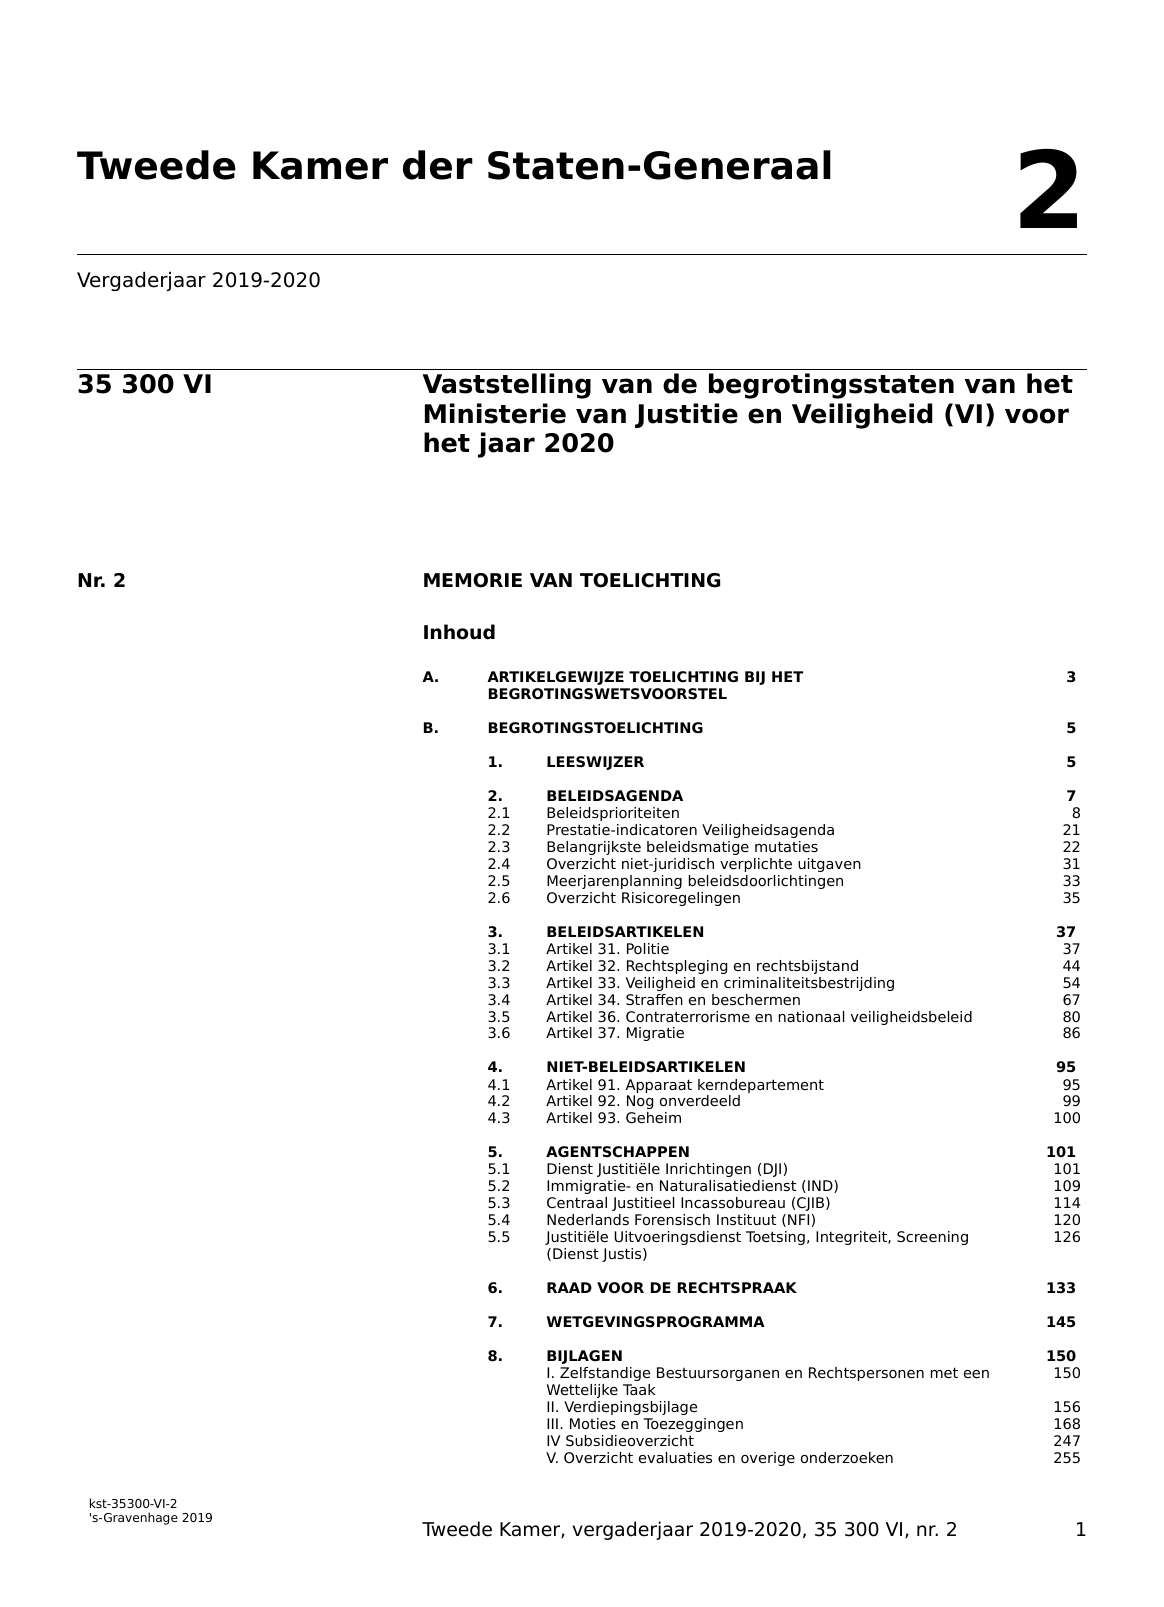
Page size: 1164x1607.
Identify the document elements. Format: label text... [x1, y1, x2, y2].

table_cell [540, 907, 1013, 923]
table_cell [422, 1450, 481, 1467]
table_cell Overzicht Risicoregelingen [540, 890, 1013, 907]
table_cell [481, 703, 1013, 720]
table_cell [481, 907, 540, 923]
table_cell [422, 839, 481, 856]
table_cell 156 [1013, 1399, 1087, 1416]
table_cell 5.5 [481, 1229, 540, 1263]
table_cell 2. [481, 788, 540, 805]
table_cell [540, 771, 1013, 788]
table_cell Belangrijkste beleidsmatige mutaties [540, 839, 1013, 856]
table_cell [1013, 703, 1087, 720]
table_cell BELEIDSAGENDA [540, 788, 1013, 805]
table_cell 31 [1013, 856, 1087, 873]
table_cell [422, 805, 481, 822]
table_cell 2.1 [481, 805, 540, 822]
table_cell 33 [1013, 873, 1087, 889]
table_cell [422, 856, 481, 873]
table_cell [481, 1433, 540, 1450]
table_cell [422, 1076, 481, 1093]
table_cell II. Verdiepingsbijlage [540, 1399, 1013, 1416]
table_cell WETGEVINGSPROGRAMMA [540, 1314, 1013, 1331]
table_cell 126 [1013, 1229, 1087, 1263]
table_cell Dienst Justitiële Inrichtingen (DJI) [540, 1161, 1013, 1178]
table_cell Prestatie-indicatoren Veiligheidsagenda [540, 822, 1013, 839]
text kst-35300-VI-2 [88, 1497, 323, 1511]
table_cell [1013, 1263, 1087, 1280]
table_cell [422, 1025, 481, 1042]
table_cell [422, 1314, 481, 1331]
table_cell 3.3 [481, 975, 540, 991]
table_cell [422, 907, 481, 923]
table_cell [422, 1212, 481, 1229]
table_cell 2.3 [481, 839, 540, 856]
table_cell [422, 958, 481, 974]
table_cell V. Overzicht evaluaties en overige onderzoeken [540, 1450, 1013, 1467]
table_cell Meerjarenplanning beleidsdoorlichtingen [540, 873, 1013, 889]
table_cell [422, 890, 481, 907]
table_cell NIET-BELEIDSARTIKELEN [540, 1059, 1013, 1076]
table_cell LEESWIJZER [540, 754, 1013, 771]
table_cell [481, 1297, 540, 1314]
table_cell [422, 924, 481, 941]
table_cell [422, 941, 481, 957]
table_cell Artikel 36. Contraterrorisme en nationaal veiligheidsbeleid [540, 1009, 1013, 1025]
table_cell [481, 1043, 540, 1059]
table_cell 247 [1013, 1433, 1087, 1450]
table_cell 22 [1013, 839, 1087, 856]
table_cell [422, 1416, 481, 1433]
table_cell [481, 1365, 540, 1399]
table_cell [422, 703, 481, 720]
table_cell 95 [1013, 1059, 1087, 1076]
table_cell [1013, 1331, 1087, 1348]
table_cell 7. [481, 1314, 540, 1331]
table_cell III. Moties en Toezeggingen [540, 1416, 1013, 1433]
table_cell B. [422, 720, 481, 737]
table_cell RAAD VOOR DE RECHTSPRAAK [540, 1280, 1013, 1297]
table_cell 1. [481, 754, 540, 771]
table_cell [422, 1331, 481, 1348]
table_cell [1013, 737, 1087, 754]
table_cell [1013, 907, 1087, 923]
table_cell 21 [1013, 822, 1087, 839]
table_cell [422, 1043, 481, 1059]
table_cell Artikel 37. Migratie [540, 1025, 1013, 1042]
table_cell Justitiële Uitvoeringsdienst Toetsing, Integriteit, Screening (Dienst Justis) [540, 1229, 1013, 1263]
table_cell 4. [481, 1059, 540, 1076]
table_header 3 [1013, 669, 1087, 703]
table_header A. [422, 669, 481, 703]
table_cell Artikel 92. Nog onverdeeld [540, 1093, 1013, 1110]
table_cell [422, 1195, 481, 1212]
table_cell 7 [1013, 788, 1087, 805]
table_cell [422, 1263, 481, 1280]
table_cell [481, 771, 540, 788]
table_cell [422, 771, 481, 788]
table_cell 3.6 [481, 1025, 540, 1042]
table_header Tweede Kamer der Staten-Generaal [77, 130, 886, 254]
table_cell [540, 1331, 1013, 1348]
table_cell Immigratie- en Naturalisatiedienst (IND) [540, 1178, 1013, 1195]
table_cell 35 [1013, 890, 1087, 907]
table_cell [422, 1161, 481, 1178]
table_header ARTIKELGEWIJZE TOELICHTING BIJ HET BEGROTINGSWETSVOORSTEL [481, 669, 1013, 703]
table_cell 3.4 [481, 991, 540, 1008]
table_cell [1013, 1043, 1087, 1059]
table_cell 95 [1013, 1076, 1087, 1093]
subtitle 35 300 VI Vaststelling van de begrotingsstaten van het Ministerie van Justitie en Veiligheid (VI) voor het jaar 2020 [77, 370, 1087, 459]
table_cell [481, 737, 540, 754]
table_cell [422, 1127, 481, 1144]
table_cell [422, 1229, 481, 1263]
table_cell Artikel 33. Veiligheid en criminaliteitsbestrijding [540, 975, 1013, 991]
table_cell BEGROTINGSTOELICHTING [481, 720, 1013, 737]
table_cell 80 [1013, 1009, 1087, 1025]
table_cell BIJLAGEN [540, 1348, 1013, 1365]
table_cell [422, 1348, 481, 1365]
table_cell 5.2 [481, 1178, 540, 1195]
table_cell 2.2 [481, 822, 540, 839]
table_cell 3. [481, 924, 540, 941]
table_cell [540, 1127, 1013, 1144]
table_cell [422, 1433, 481, 1450]
table_cell 3.5 [481, 1009, 540, 1025]
table_cell [422, 1110, 481, 1127]
table_cell 150 [1013, 1348, 1087, 1365]
table_cell Nederlands Forensisch Instituut (NFI) [540, 1212, 1013, 1229]
table_cell 5. [481, 1144, 540, 1161]
table_cell [1013, 771, 1087, 788]
table_cell I. Zelfstandige Bestuursorganen en Rechtspersonen met een Wettelijke Taak [540, 1365, 1013, 1399]
table_cell 133 [1013, 1280, 1087, 1297]
table_cell [422, 1093, 481, 1110]
table_cell [1013, 1297, 1087, 1314]
table_cell [422, 822, 481, 839]
table_cell 114 [1013, 1195, 1087, 1212]
table_cell 2.4 [481, 856, 540, 873]
table_cell [1013, 1127, 1087, 1144]
table_cell [422, 1009, 481, 1025]
table_cell 255 [1013, 1450, 1087, 1467]
table_cell 5.4 [481, 1212, 540, 1229]
table_cell AGENTSCHAPPEN [540, 1144, 1013, 1161]
table_cell 37 [1013, 924, 1087, 941]
table_cell 5.1 [481, 1161, 540, 1178]
table_cell 145 [1013, 1314, 1087, 1331]
table_cell 101 [1013, 1161, 1087, 1178]
text 's-Gravenhage 2019 [88, 1511, 323, 1525]
table_cell 54 [1013, 975, 1087, 991]
table_cell 99 [1013, 1093, 1087, 1110]
table_cell Artikel 93. Geheim [540, 1110, 1013, 1127]
table_cell 100 [1013, 1110, 1087, 1127]
table_cell [481, 1263, 540, 1280]
table_cell [422, 1399, 481, 1416]
table_cell 109 [1013, 1178, 1087, 1195]
table_cell [481, 1450, 540, 1467]
table_cell 5 [1013, 754, 1087, 771]
table_cell Artikel 31. Politie [540, 941, 1013, 957]
table_cell 5 [1013, 720, 1087, 737]
table_cell IV Subsidieoverzicht [540, 1433, 1013, 1450]
table_cell 5.3 [481, 1195, 540, 1212]
table_cell [481, 1331, 540, 1348]
table_cell [422, 1280, 481, 1297]
table_cell [422, 1059, 481, 1076]
table_cell [422, 1365, 481, 1399]
table_cell 4.1 [481, 1076, 540, 1093]
table_cell Centraal Justitieel Incassobureau (CJIB) [540, 1195, 1013, 1212]
table_header 2 [886, 130, 1087, 254]
table_cell Artikel 32. Rechtspleging en rechtsbijstand [540, 958, 1013, 974]
table_cell [422, 1144, 481, 1161]
table_cell 150 [1013, 1365, 1087, 1399]
table_cell [481, 1399, 540, 1416]
table_cell [540, 1043, 1013, 1059]
table_cell 2.6 [481, 890, 540, 907]
table_cell 120 [1013, 1212, 1087, 1229]
table_cell [422, 975, 481, 991]
table_cell 67 [1013, 991, 1087, 1008]
subtitle Nr. 2 MEMORIE VAN TOELICHTING [77, 570, 1087, 592]
table_cell 3.2 [481, 958, 540, 974]
table_cell 86 [1013, 1025, 1087, 1042]
table_cell [540, 737, 1013, 754]
subtitle Inhoud [422, 622, 1087, 644]
table_cell [481, 1416, 540, 1433]
table_cell BELEIDSARTIKELEN [540, 924, 1013, 941]
table_cell 8. [481, 1348, 540, 1365]
table_cell [422, 873, 481, 889]
table_cell Artikel 34. Straffen en beschermen [540, 991, 1013, 1008]
table_cell Vergaderjaar 2019-2020 [77, 255, 1087, 369]
table_cell Overzicht niet-juridisch verplichte uitgaven [540, 856, 1013, 873]
table_cell 4.3 [481, 1110, 540, 1127]
table_cell 4.2 [481, 1093, 540, 1110]
table_cell Artikel 91. Apparaat kerndepartement [540, 1076, 1013, 1093]
table_cell 101 [1013, 1144, 1087, 1161]
table_cell [481, 1127, 540, 1144]
table_cell 168 [1013, 1416, 1087, 1433]
table_cell 6. [481, 1280, 540, 1297]
table_cell [422, 1178, 481, 1195]
table_cell 3.1 [481, 941, 540, 957]
table_cell 44 [1013, 958, 1087, 974]
table_cell 37 [1013, 941, 1087, 957]
table_cell [422, 1297, 481, 1314]
table_cell 8 [1013, 805, 1087, 822]
table_cell [422, 754, 481, 771]
table_cell 2.5 [481, 873, 540, 889]
table_cell [540, 1297, 1013, 1314]
table_cell [422, 788, 481, 805]
table_cell [422, 737, 481, 754]
table_cell Beleidsprioriteiten [540, 805, 1013, 822]
table_cell [422, 991, 481, 1008]
table_cell [540, 1263, 1013, 1280]
